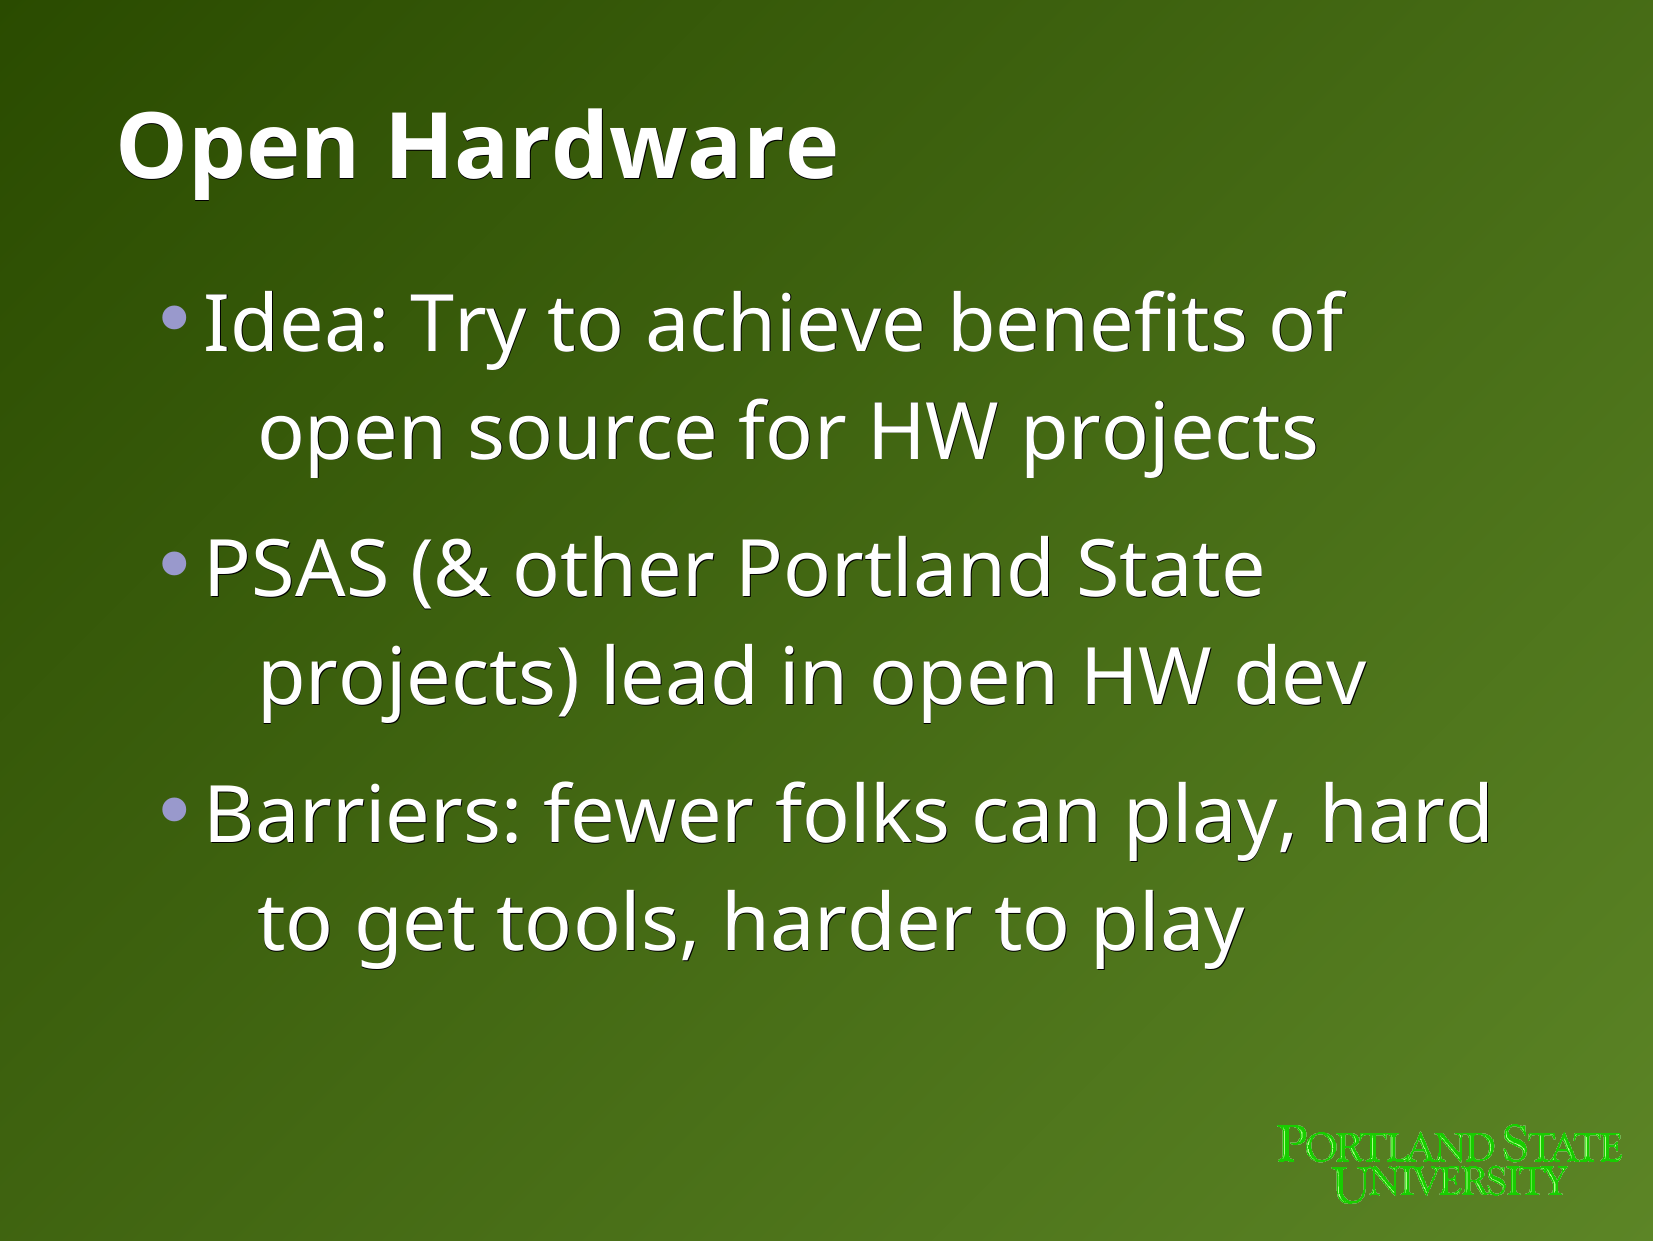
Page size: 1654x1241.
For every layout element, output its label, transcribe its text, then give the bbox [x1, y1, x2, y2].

list Idea: Try to achieve benefits of open source for HW projects PSAS (& other Portland State projects) lead in open HW dev Barriers: fewer folks can play, hard to get tools, harder to play [115, 266, 1527, 1049]
picture [1277, 1124, 1622, 1204]
title Open Hardware [115, 86, 1527, 200]
